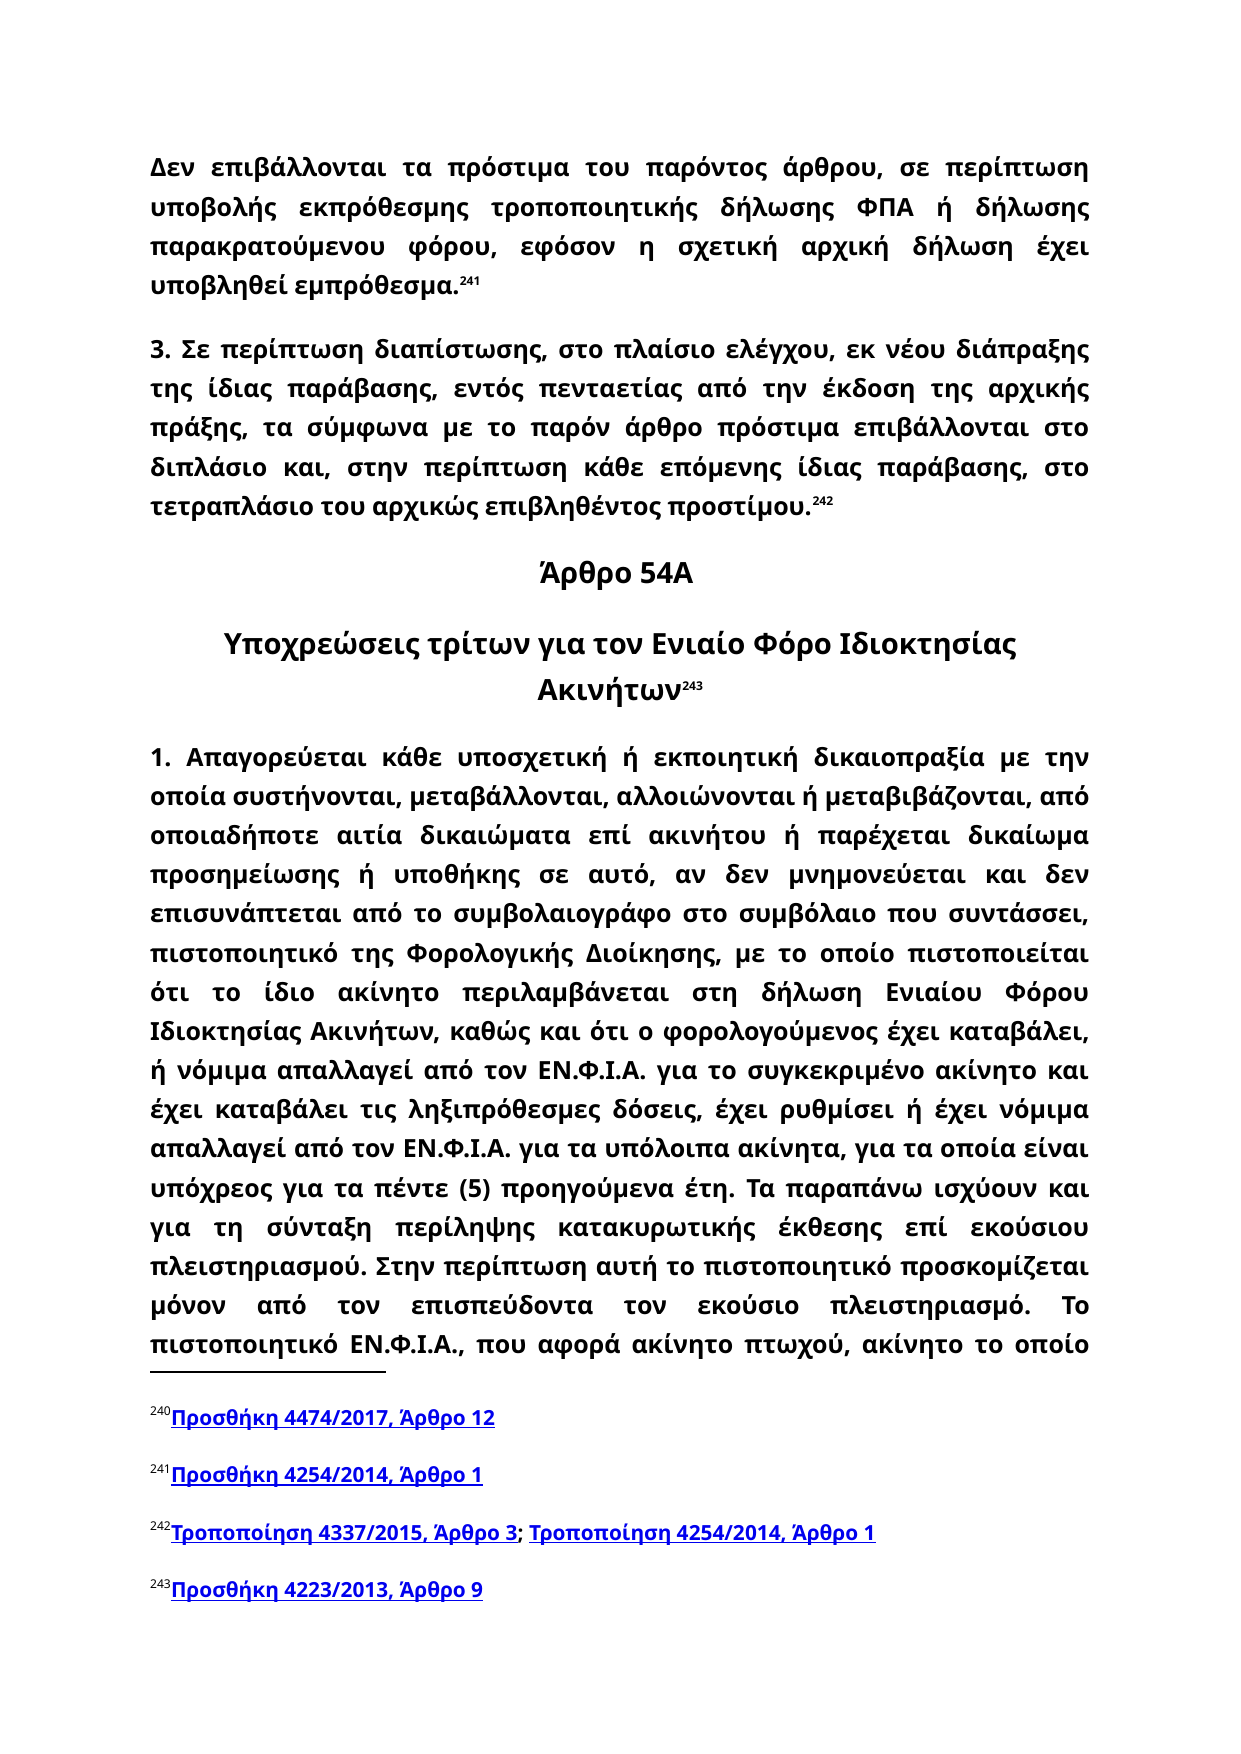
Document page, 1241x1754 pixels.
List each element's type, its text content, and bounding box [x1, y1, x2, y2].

text Προσθήκη 4223/2013, Άρθρο 9 [150, 1576, 1090, 1604]
text 3. Σε περίπτωση διαπίστωσης, στο πλαίσιο ελέγχου, εκ νέου διάπραξης της ίδιας παράβασης, εντός πενταετίας από την έκδοση της αρχικής πράξης, τα σύμφωνα με το παρόν άρθρο πρόστιμα επιβάλλονται στο διπλάσιο και, στην περίπτωση κάθε επόμενης ίδιας παράβασης, στο τετραπλάσιο του αρχικώς επιβληθέντος προστίμου. [150, 332, 1090, 522]
subtitle Άρθρο 54Α [150, 552, 1090, 592]
text Προσθήκη 4254/2014, Άρθρο 1 [150, 1460, 1090, 1489]
text 1. Απαγορεύεται κάθε υποσχετική ή εκποιητική δικαιοπραξία με την οποία συστήνονται, μεταβάλλονται, αλλοιώνονται ή μεταβιβάζονται, από οποιαδήποτε αιτία δικαιώματα επί ακινήτου ή παρέχεται δικαίωμα προσημείωσης ή υποθήκης σε αυτό, αν δεν μνημονεύεται και δεν επισυνάπτεται από το συμβολαιογράφο στο συμβόλαιο που συντάσσει, πιστοποιητικό της Φορολογικής Διοίκησης, με το οποίο πιστοποιείται ότι το ίδιο ακίνητο περιλαμβάνεται στη δήλωση Ενιαίου Φόρου Ιδιοκτησίας Ακινήτων, καθώς και ότι ο φορολογούμενος έχει καταβάλει, ή νόμιμα απαλλαγεί από τον ΕΝ.Φ.Ι.Α. για το συγκεκριμένο ακίνητο και έχει καταβάλει τις ληξιπρόθεσμες δόσεις, έχει ρυθμίσει ή έχει νόμιμα απαλλαγεί από τον ΕΝ.Φ.Ι.Α. για τα υπόλοιπα ακίνητα, για τα οποία είναι υπόχρεος για τα πέντε (5) προηγούμενα έτη. Τα παραπάνω ισχύουν και για τη σύνταξη περίληψης κατακυρωτικής έκθεσης επί εκούσιου πλειστηριασμού. Στην περίπτωση αυτή το πιστοποιητικό προσκομίζεται μόνον από τον επισπεύδοντα τον εκούσιο πλειστηριασμό. Το πιστοποιητικό ΕΝ.Φ.Ι.Α., που αφορά ακίνητο πτωχού, ακίνητο το οποίο [150, 739, 1090, 1361]
subtitle Υποχρεώσεις τρίτων για τον Ενιαίο Φόρο Ιδιοκτησίας Ακινήτων [150, 623, 1090, 708]
text Προσθήκη 4474/2017, Άρθρο 12 [150, 1403, 1090, 1431]
text Τροποποίηση 4337/2015, Άρθρο 3; Τροποποίηση 4254/2014, Άρθρο 1 [150, 1518, 1090, 1546]
text Δεν επιβάλλονται τα πρόστιμα του παρόντος άρθρου, σε περίπτωση υποβολής εκπρόθεσμης τροποποιητικής δήλωσης ΦΠΑ ή δήλωσης παρακρατούμενου φόρου, εφόσον η σχετική αρχική δήλωση έχει υποβληθεί εμπρόθεσμα. [150, 150, 1090, 302]
